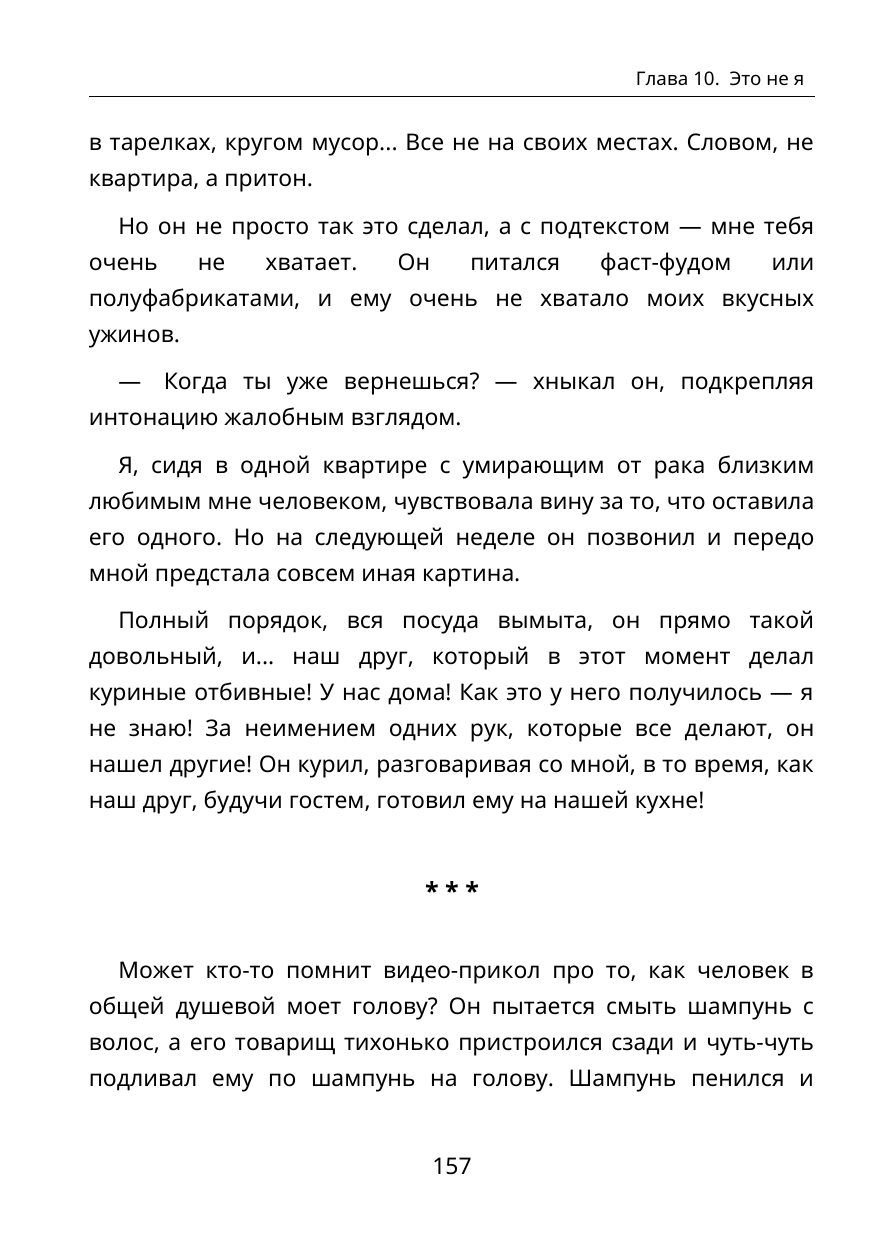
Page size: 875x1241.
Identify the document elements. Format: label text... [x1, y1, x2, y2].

text Но он не просто так это сделал, а с подтекстом — мне тебя очень не хватает. Он питался фаст-фудом или полуфабрикатами, и ему очень не хватало моих вкусных ужинов. [88, 210, 815, 349]
text Я, сидя в одной квартире с умирающим от рака близким любимым мне человеком, чувствовала вину за то, что оставила его одного. Но на следующей неделе он позвонил и передо мной предстала совсем иная картина. [88, 449, 815, 588]
text в тарелках, кругом мусор... Все не на своих местах. Словом, не квартира, а притон. [88, 126, 815, 193]
subtitle * * * [88, 873, 815, 907]
list Когда ты уже вернешься? — хныкал он, подкрепляя интонацию жалобным взглядом. [88, 365, 815, 432]
text Может кто-то помнит видео-прикол про то, как человек в общей душевой моет голову? Он пытается смыть шампунь с волос, а его товарищ тихонько пристроился сзади и чуть-чуть подливал ему по шампунь на голову. Шампунь пенился и [88, 954, 815, 1093]
text Полный порядок, вся посуда вымыта, он прямо такой довольный, и... наш друг, который в этот момент делал куриные отбивные! У нас дома! Как это у него получилось — я не знаю! За неимением одних рук, которые все делают, он нашел другие! Он курил, разговаривая со мной, в то время, как наш друг, будучи гостем, готовил ему на нашей кухне! [88, 604, 815, 815]
